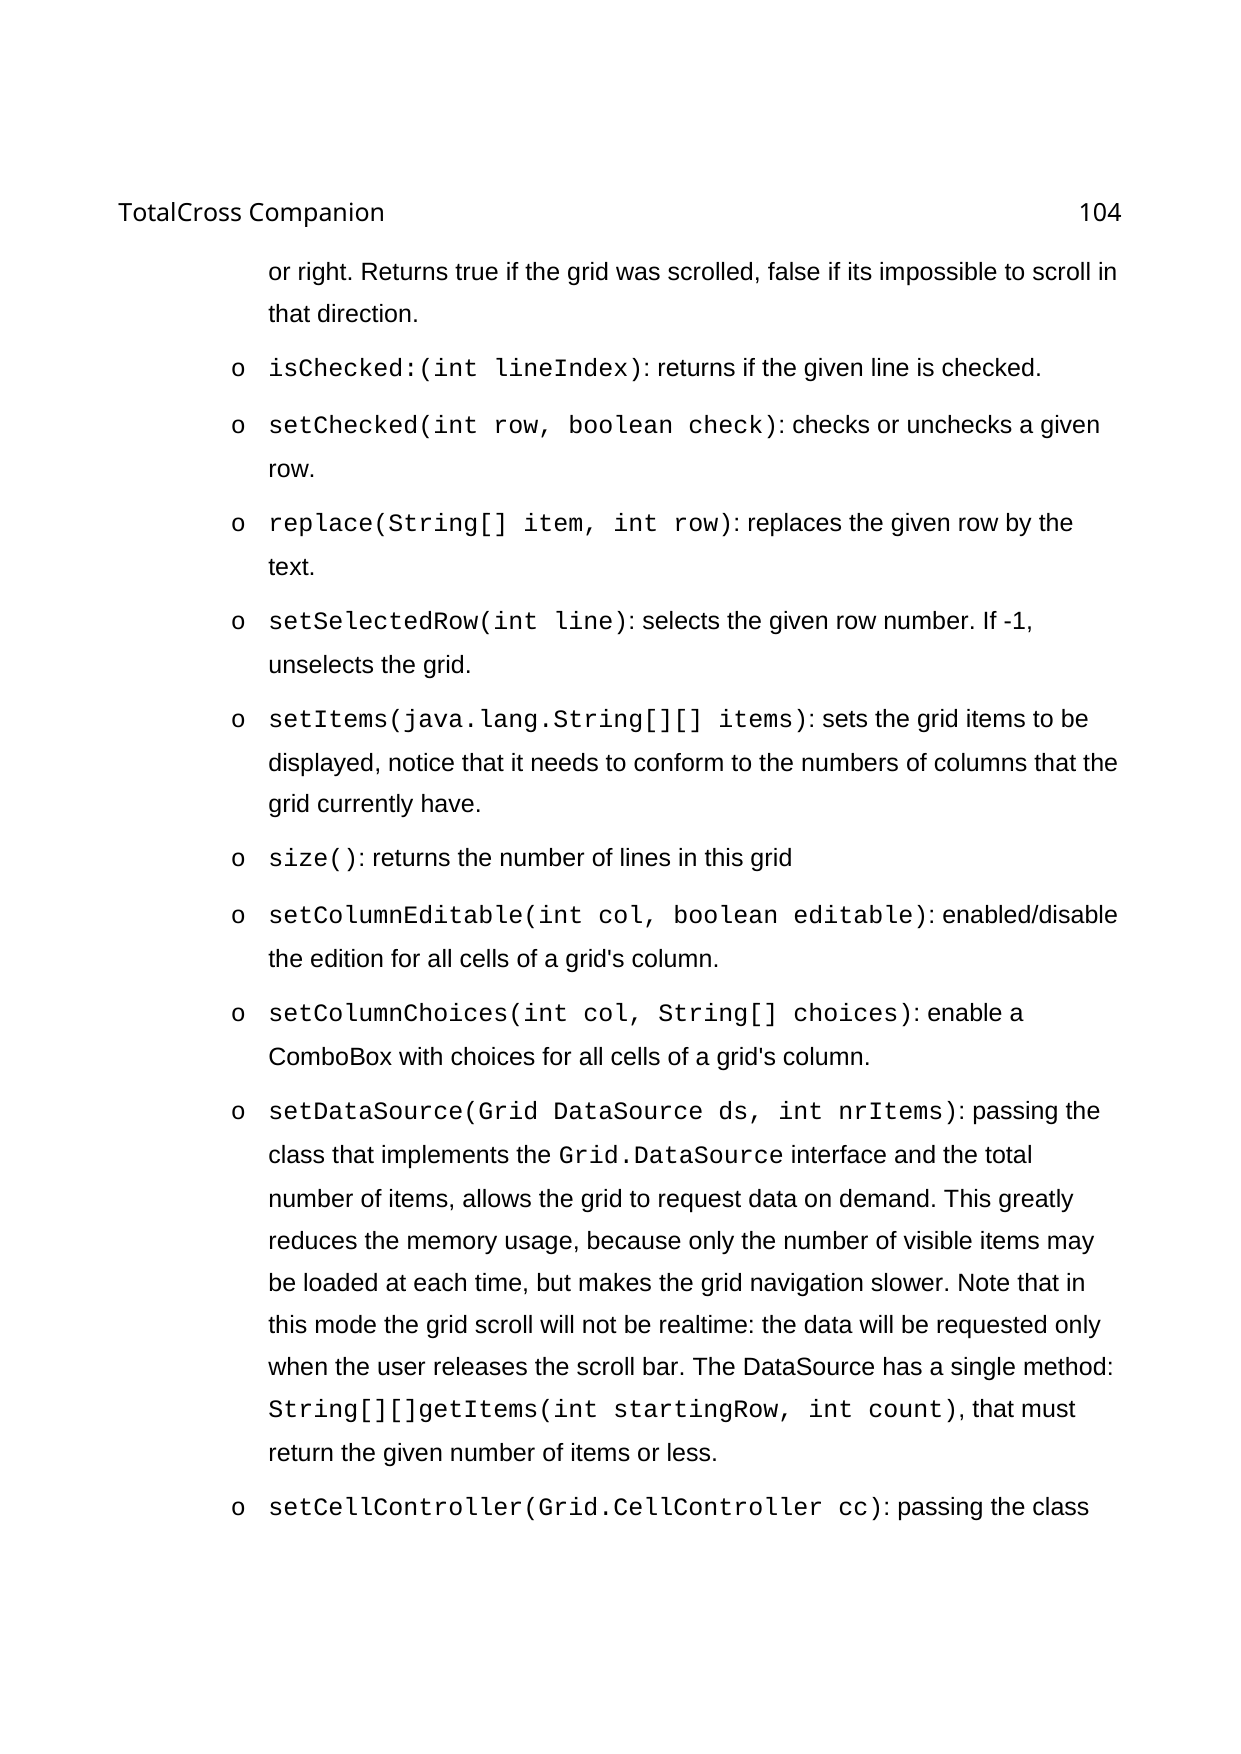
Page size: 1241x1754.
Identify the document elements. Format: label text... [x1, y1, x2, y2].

list replace(String[] item, int row): replaces the given row by the text. [231, 509, 1122, 581]
list size(): returns the number of lines in this grid [231, 844, 1122, 874]
list setCellController(Grid.CellController cc): passing the class [231, 1493, 1122, 1523]
list setDataSource(Grid DataSource ds, int nrItems): passing the class that implements the Grid.DataSource interface and the total number of items, allows the grid to request data on demand. This greatly reduces the memory usage, because only the number of visible items may be loaded at each time, but makes the grid navigation slower. Note that in this mode the grid scroll will not be realtime: the data will be requested only when the user releases the scroll bar. The DataSource has a single method: String[][]getItems(int startingRow, int count), that must return the given number of items or less. [231, 1097, 1122, 1467]
list setItems(java.lang.String[][] items): sets the grid items to be displayed, notice that it needs to conform to the numbers of columns that the grid currently have. [231, 704, 1122, 818]
list isChecked:(int lineIndex): returns if the given line is checked. [231, 354, 1122, 384]
list setColumnEditable(int col, boolean editable): enabled/disable the edition for all cells of a grid's column. [231, 901, 1122, 973]
list or right. Returns true if the grid was scrolled, false if its impossible to scroll in that direction. [231, 258, 1122, 328]
list setSelectedRow(int line): selects the given row number. If -1, unselects the grid. [231, 607, 1122, 679]
list setColumnChoices(int col, String[] choices): enable a ComboBox with choices for all cells of a grid's column. [231, 999, 1122, 1071]
list setChecked(int row, boolean check): checks or unchecks a given row. [231, 411, 1122, 483]
